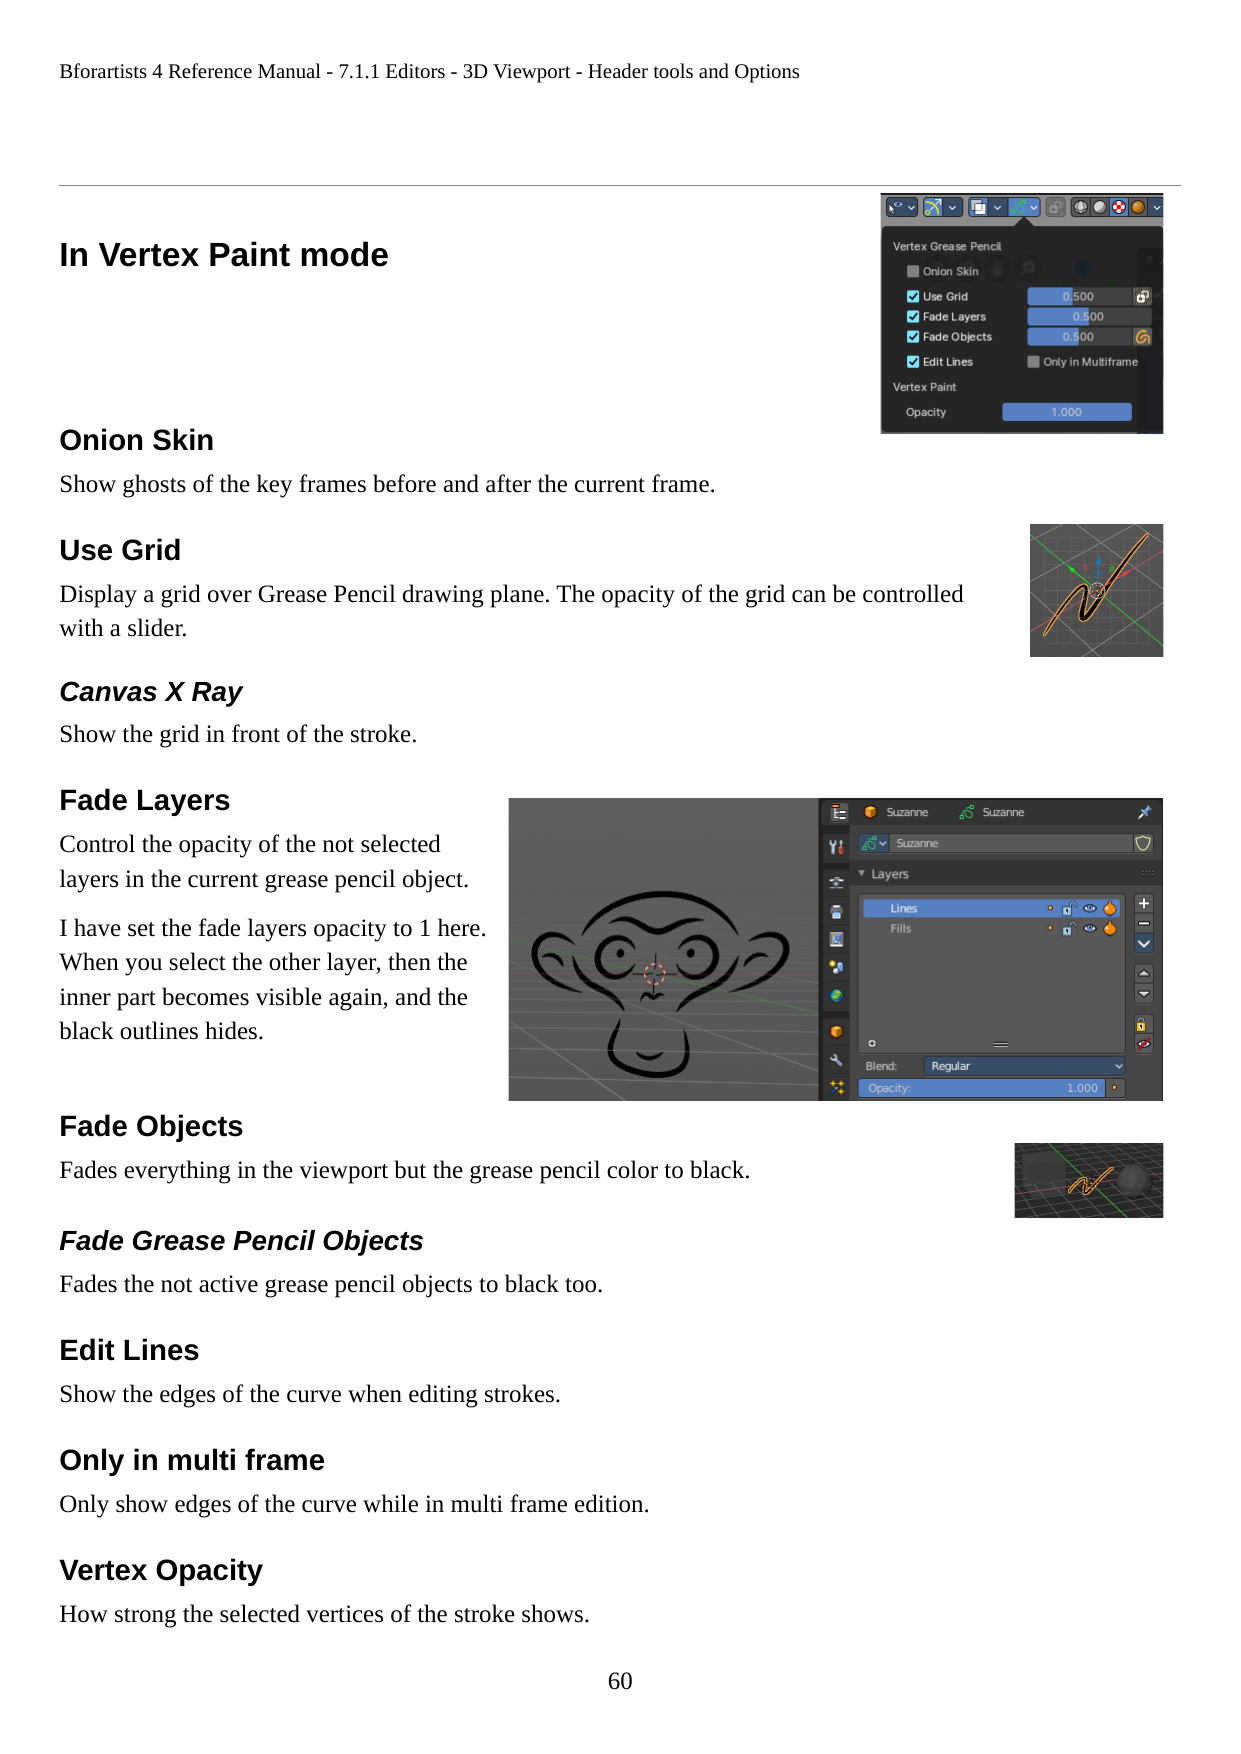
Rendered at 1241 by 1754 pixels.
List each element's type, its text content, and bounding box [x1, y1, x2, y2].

text How strong the selected vertices of the stroke shows. [59, 1599, 1181, 1628]
subtitle [1164, 235, 1181, 274]
subtitle In Vertex Paint mode [59, 235, 880, 274]
text Show the grid in front of the stroke. [59, 719, 1181, 748]
subtitle Fade Layers [59, 783, 1181, 817]
text Fades the not active grease pencil objects to black too. [59, 1269, 1181, 1298]
text Fades everything in the viewport but the grease pencil color to black. [59, 1155, 1014, 1183]
subtitle Only in multi frame [59, 1443, 1181, 1476]
subtitle Use Grid [59, 533, 1030, 566]
subtitle Fade Grease Pencil Objects [59, 1225, 1181, 1257]
subtitle Onion Skin [59, 423, 1181, 456]
text Control the opacity of the not selected layers in the current grease pencil object. [59, 829, 508, 892]
text I have set the fade layers opacity to 1 here. When you select the other layer, then the inner part becomes visible again, and the black outlines hides. [59, 913, 508, 1045]
text Only show edges of the curve while in multi frame edition. [59, 1489, 1181, 1518]
picture [508, 798, 1164, 1101]
picture [880, 193, 1164, 434]
subtitle [1164, 533, 1181, 566]
subtitle Vertex Opacity [59, 1553, 1181, 1586]
subtitle Fade Objects [59, 1108, 1181, 1142]
subtitle Canvas X Ray [59, 675, 1181, 707]
text Show the edges of the curve when editing strokes. [59, 1379, 1181, 1408]
text Display a grid over Grease Pencil drawing plane. The opacity of the grid can be controlled with a slider. [59, 579, 1030, 642]
subtitle Edit Lines [59, 1333, 1181, 1367]
text Show ghosts of the key frames before and after the current frame. [59, 469, 1181, 498]
picture [1014, 1143, 1164, 1218]
picture [1030, 524, 1164, 657]
